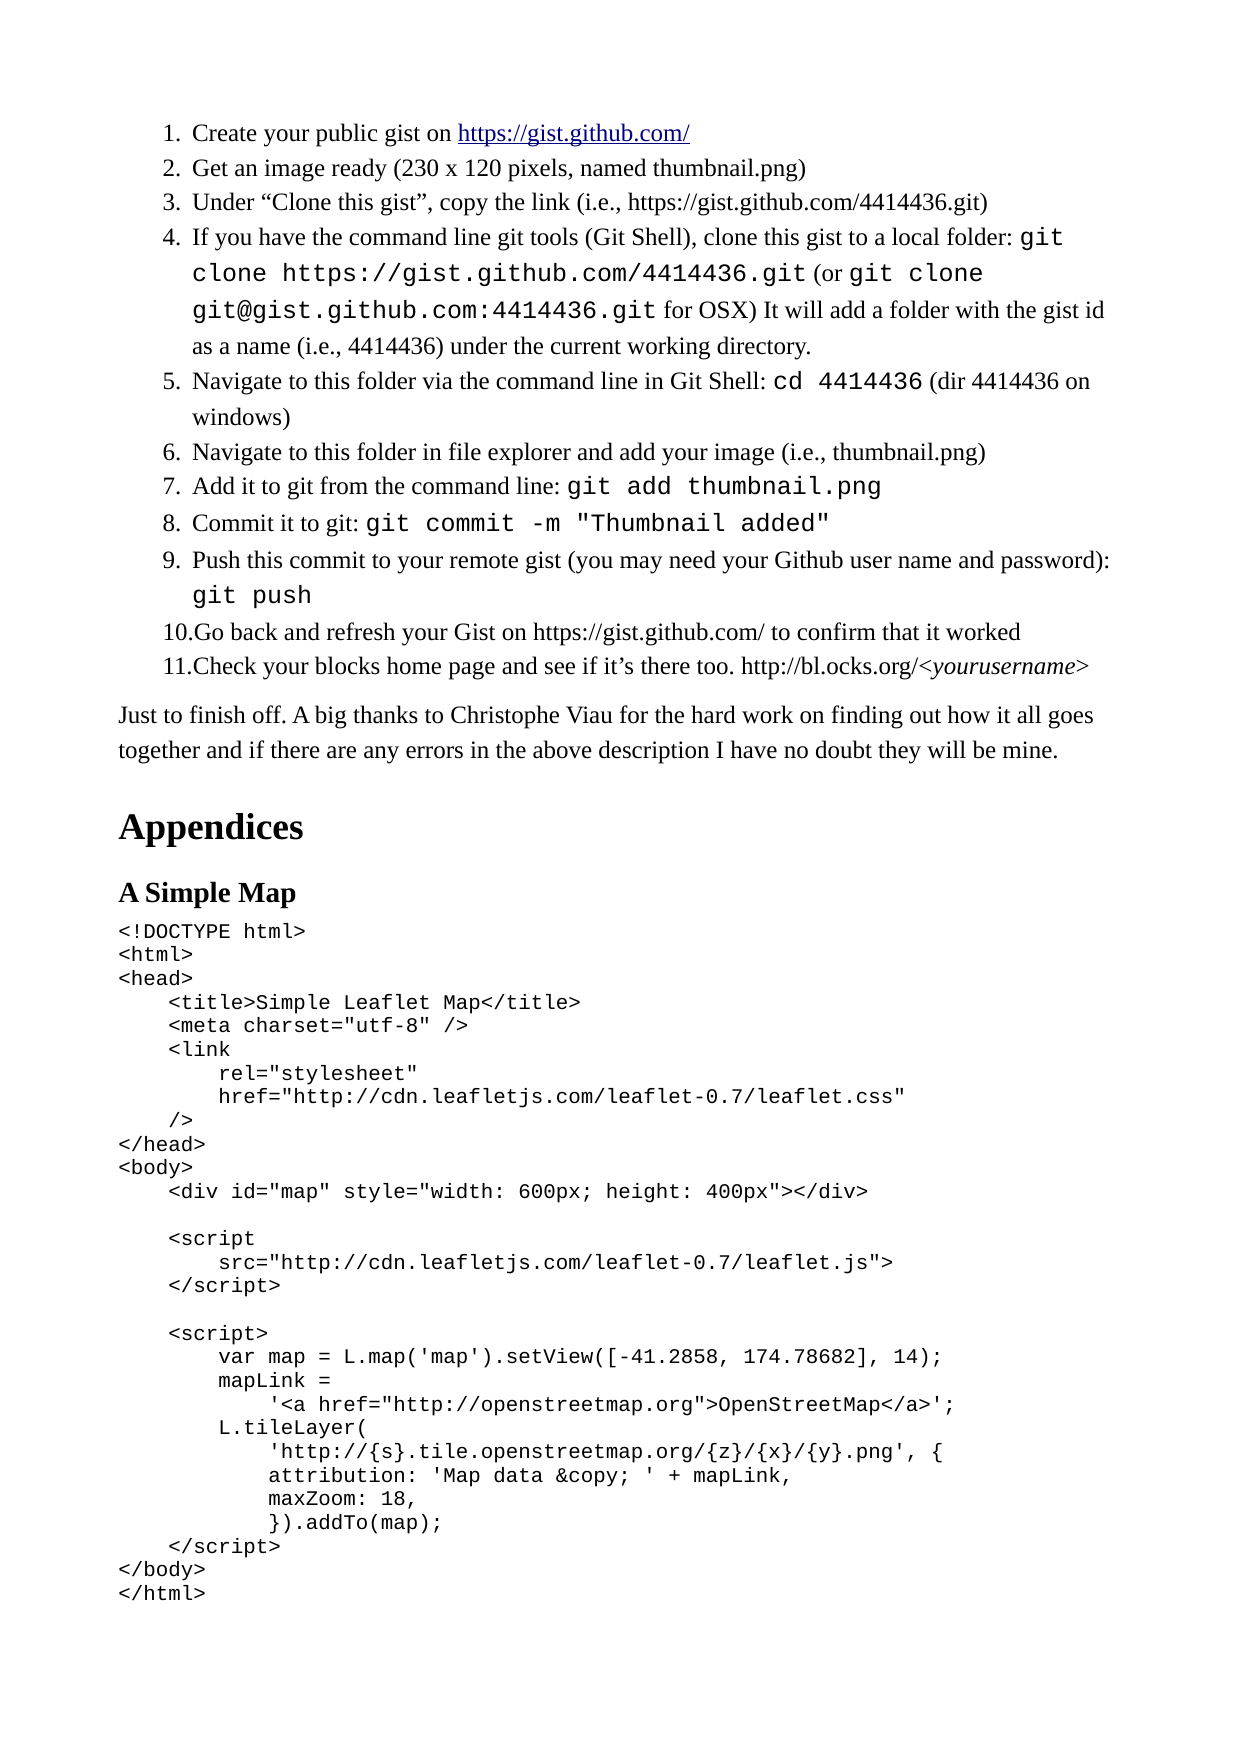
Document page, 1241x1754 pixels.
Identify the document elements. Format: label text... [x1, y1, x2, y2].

subtitle A Simple Map [118, 875, 1122, 908]
text <body> [118, 1157, 1122, 1181]
list Check your blocks home page and see if it’s there too. http://bl.ocks.org/<yourusername> [162, 651, 1122, 680]
list Under “Clone this gist”, copy the link (i.e., https://gist.github.com/4414436.git) [162, 187, 1122, 216]
list Push this commit to your remote gist (you may need your Github user name and password): git push [162, 545, 1122, 611]
list Navigate to this folder in file explorer and add your image (i.e., thumbnail.png) [162, 437, 1122, 466]
list Go back and refresh your Gist on https://gist.github.com/ to confirm that it worked [162, 617, 1122, 645]
text 'http://{s}.tile.openstreetmap.org/{z}/{x}/{y}.png', { [118, 1441, 1122, 1465]
text /> [118, 1110, 1122, 1134]
text <title>Simple Leaflet Map</title> [118, 992, 1122, 1015]
text }).addTo(map); [118, 1512, 1122, 1536]
list Add it to git from the command line: git add thumbnail.png [162, 471, 1122, 502]
list Get an image ready (230 x 120 pixels, named thumbnail.png) [162, 153, 1122, 181]
text Just to finish off. A big thanks to Christophe Viau for the hard work on finding out how it all goes together and if there are any errors in the above description I have no doubt they will be mine. [118, 700, 1122, 763]
text <head> [118, 968, 1122, 992]
list Navigate to this folder via the command line in Git Shell: cd 4414436 (dir 4414436 on windows) [162, 366, 1122, 431]
text maxZoom: 18, [118, 1488, 1122, 1512]
text src="http://cdn.leafletjs.com/leaflet-0.7/leaflet.js"> [118, 1252, 1122, 1276]
text <div id="map" style="width: 600px; height: 400px"></div> [118, 1181, 1122, 1204]
text <script [118, 1228, 1122, 1252]
text </script> [118, 1276, 1122, 1299]
text </head> [118, 1134, 1122, 1157]
text </html> [118, 1583, 1122, 1607]
text mapLink = [118, 1370, 1122, 1394]
text var map = L.map('map').setView([-41.2858, 174.78682], 14); [118, 1346, 1122, 1370]
text <!DOCTYPE html> [118, 921, 1122, 944]
list Commit it to git: git commit -m "Thumbnail added" [162, 508, 1122, 539]
text '<a href="http://openstreetmap.org">OpenStreetMap</a>'; [118, 1394, 1122, 1417]
list Create your public gist on https://gist.github.com/ [162, 118, 1122, 147]
text <html> [118, 944, 1122, 968]
text attribution: 'Map data &copy; ' + mapLink, [118, 1465, 1122, 1488]
list If you have the command line git tools (Git Shell), clone this gist to a local folder: git clone https://gist.github.com/4414436.git (or git clone git@gist.github.com:4414436.git for OSX) It will add a folder with the gist id as a name (i.e., 4414436) under the current working directory. [162, 222, 1122, 360]
text L.tileLayer( [118, 1417, 1122, 1441]
text </body> [118, 1559, 1122, 1583]
text href="http://cdn.leafletjs.com/leaflet-0.7/leaflet.css" [118, 1086, 1122, 1110]
text <link [118, 1039, 1122, 1063]
text rel="stylesheet" [118, 1063, 1122, 1086]
text <script> [118, 1323, 1122, 1346]
subtitle Appendices [118, 804, 1122, 848]
text <meta charset="utf-8" /> [118, 1015, 1122, 1039]
text </script> [118, 1536, 1122, 1559]
